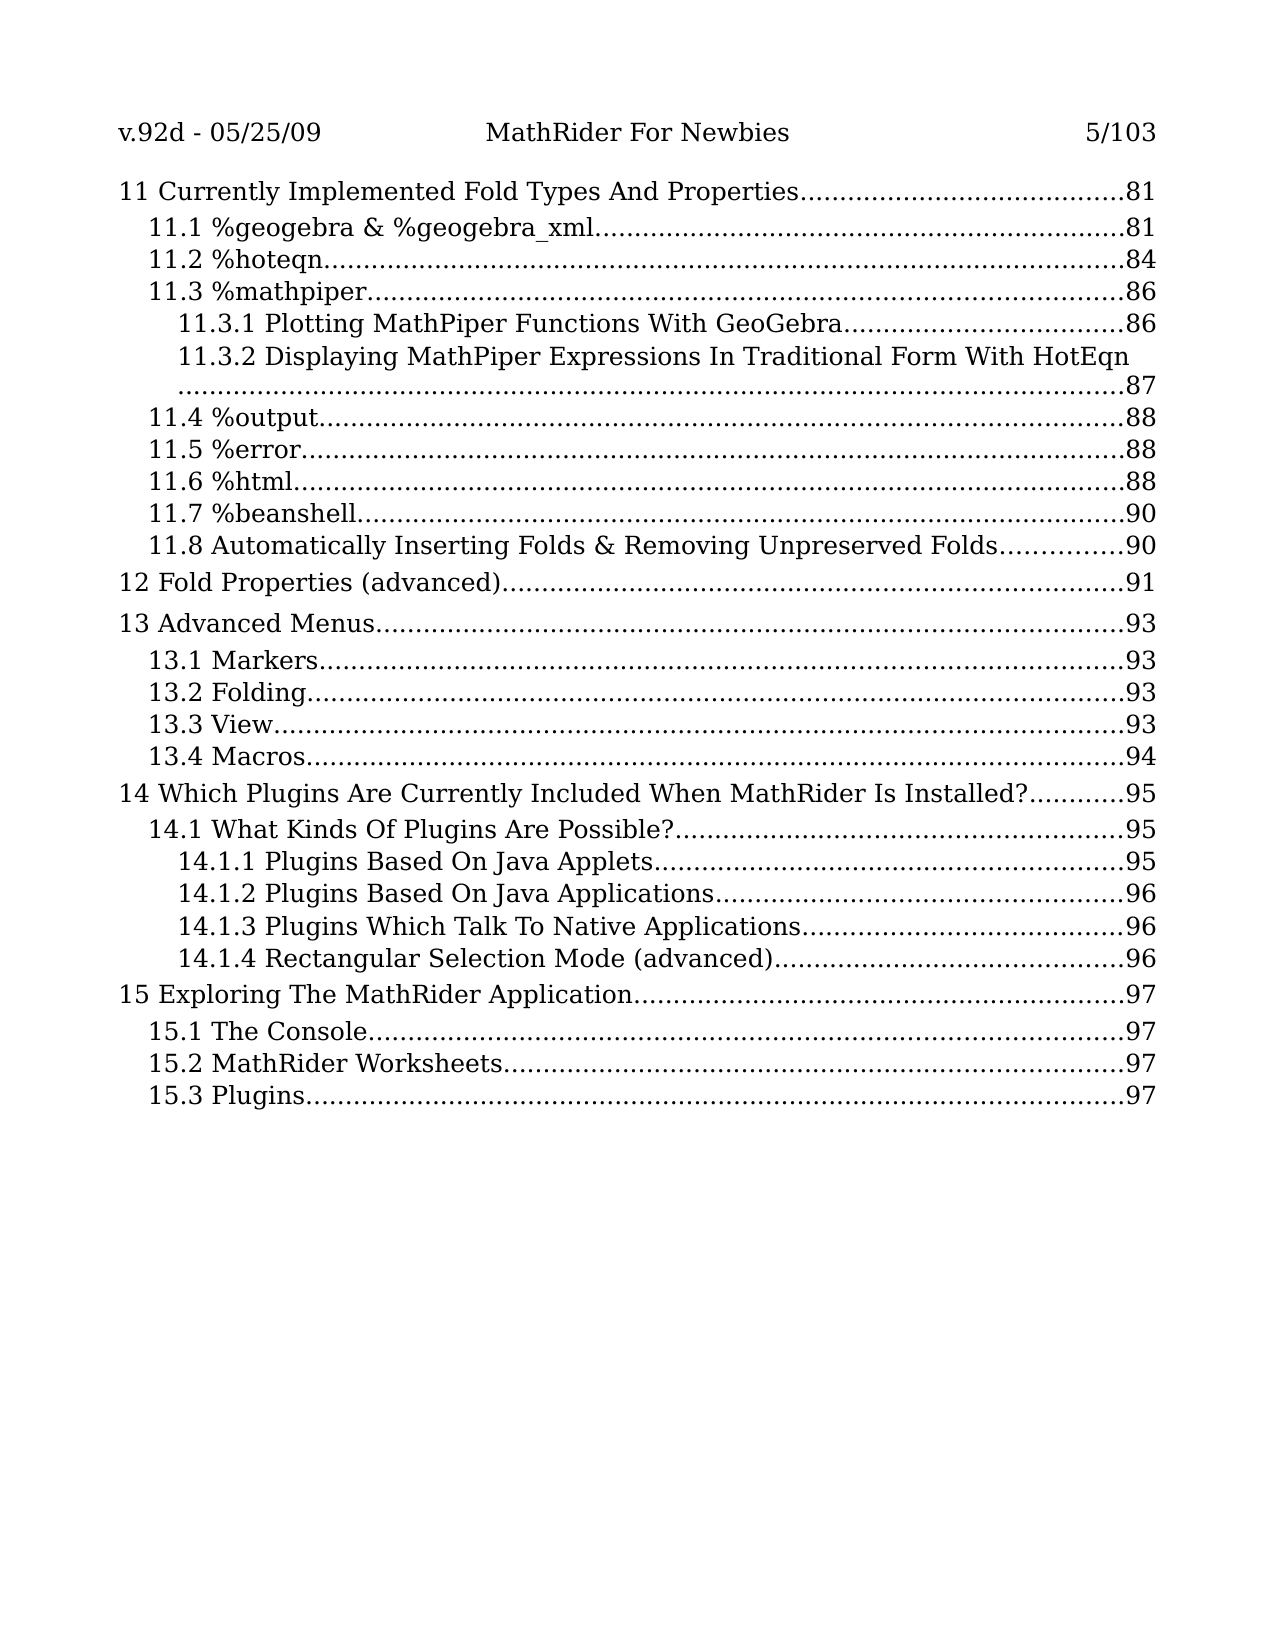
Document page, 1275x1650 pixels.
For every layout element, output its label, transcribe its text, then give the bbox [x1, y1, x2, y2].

text 15.3 Plugins 97 [148, 1081, 1157, 1111]
text 15 Exploring The MathRider Application 97 [118, 981, 1157, 1010]
text 11.6 %html 88 [148, 467, 1157, 496]
text 11.4 %output 88 [148, 403, 1157, 432]
text 15.1 The Console 97 [148, 1017, 1157, 1046]
text 11.7 %beanshell 90 [148, 499, 1157, 528]
text 14.1.1 Plugins Based On Java Applets 95 [177, 848, 1157, 877]
text 14.1.3 Plugins Which Talk To Native Applications 96 [177, 912, 1157, 941]
text 11.8 Automatically Inserting Folds & Removing Unpreserved Folds 90 [148, 531, 1157, 561]
text 11.3.2 Displaying MathPiper Expressions In Traditional Form With HotEqn 87 [177, 342, 1157, 400]
text 11.5 %error 88 [148, 435, 1157, 464]
text 13.4 Macros 94 [148, 742, 1157, 771]
text 11.3 %mathpiper 86 [148, 278, 1157, 307]
text 11.1 %geogebra & %geogebra_xml. 81 [148, 213, 1157, 243]
text 12 Fold Properties (advanced) 91 [118, 568, 1157, 597]
text 11.3.1 Plotting MathPiper Functions With GeoGebra 86 [177, 310, 1157, 339]
text 13.1 Markers 93 [148, 646, 1157, 675]
text 13.3 View 93 [148, 710, 1157, 739]
text 13.2 Folding 93 [148, 678, 1157, 707]
text 14 Which Plugins Are Currently Included When MathRider Is Installed? 95 [118, 779, 1157, 808]
text 15.2 MathRider Worksheets 97 [148, 1049, 1157, 1078]
text 14.1.4 Rectangular Selection Mode (advanced) 96 [177, 944, 1157, 973]
text 14.1 What Kinds Of Plugins Are Possible? 95 [148, 816, 1157, 845]
text 11 Currently Implemented Fold Types And Properties 81 [118, 177, 1157, 206]
text 14.1.2 Plugins Based On Java Applications 96 [177, 880, 1157, 909]
text 11.2 %hoteqn 84 [148, 246, 1157, 275]
text 13 Advanced Menus 93 [118, 609, 1157, 638]
